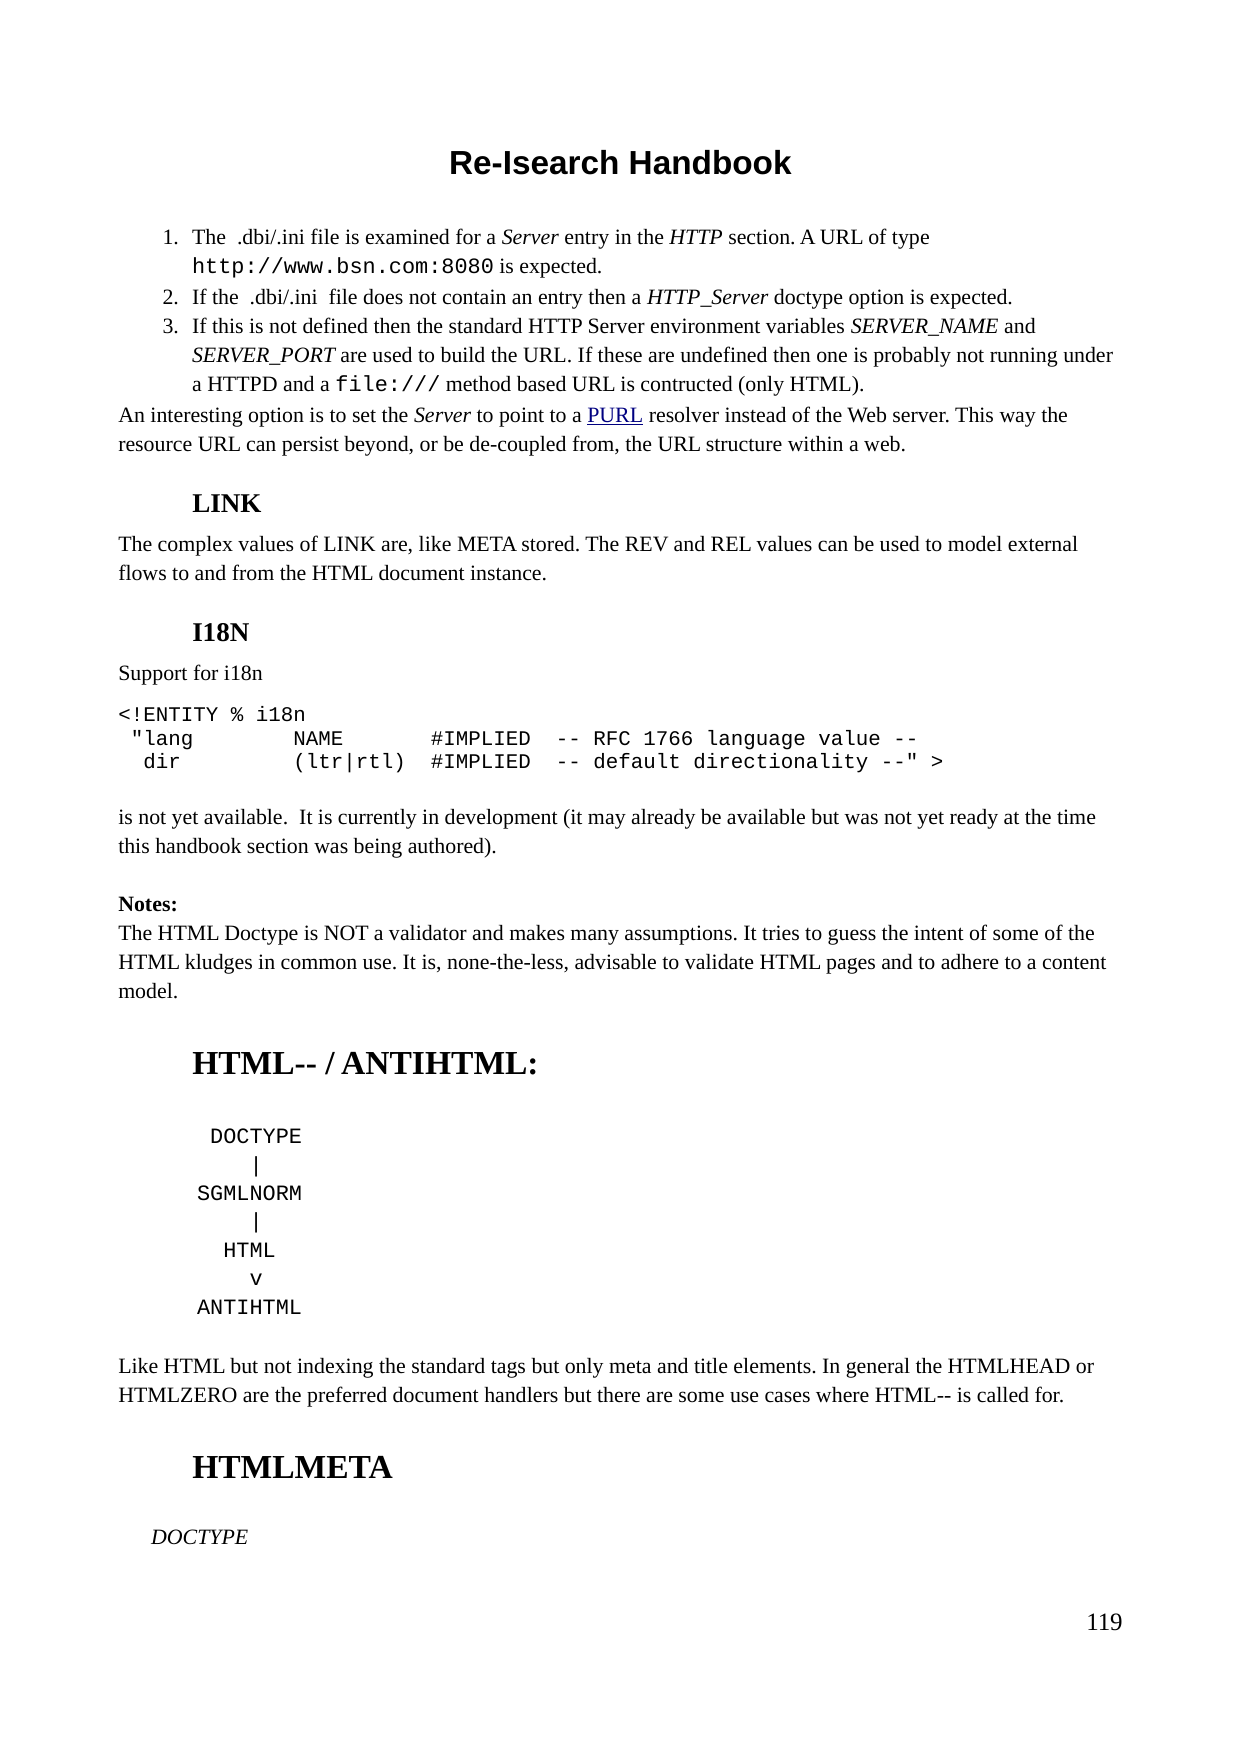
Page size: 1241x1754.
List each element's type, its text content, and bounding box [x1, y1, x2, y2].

text The HTML Doctype is NOT a validator and makes many assumptions. It tries to guess the intent of some of the HTML kludges in common use. It is, none-the-less, advisable to validate HTML pages and to adhere to a content model. [118, 920, 1122, 1003]
list If this is not defined then the standard HTTP Server environment variables SERVER_NAME and SERVER_PORT are used to build the URL. If these are undefined then one is probably not running under a HTTPD and a file:/// method based URL is contructed (only HTML). [162, 313, 1122, 398]
text "lang NAME #IMPLIED -- RFC 1766 language value -- [118, 727, 1122, 751]
text SGMLNORM [118, 1182, 1122, 1207]
text HTML [118, 1239, 1122, 1264]
text An interesting option is to set the Server to point to a PURL resolver instead of the Web server. This way the resource URL can persist beyond, or be de-coupled from, the URL structure within a web. [118, 402, 1122, 456]
text | [118, 1211, 1122, 1235]
text Notes: [118, 891, 1122, 916]
subtitle HTML-- / ANTIHTML: [118, 1043, 1122, 1084]
text Support for i18n [118, 660, 1122, 685]
list The .dbi/.ini file is examined for a Server entry in the HTTP section. A URL of type http://www.bsn.com:8080 is expected. [162, 224, 1122, 280]
text DOCTYPE [118, 1524, 1122, 1549]
subtitle HTMLMETA [118, 1447, 1122, 1488]
text Like HTML but not indexing the standard tags but only meta and title elements. In general the HTMLHEAD or HTMLZERO are the preferred document handlers but there are some use cases where HTML-- is called for. [118, 1353, 1122, 1407]
text dir (ltr|rtl) #IMPLIED -- default directionality --" > [118, 751, 1122, 775]
text | [118, 1154, 1122, 1178]
text DOCTYPE [118, 1125, 1122, 1150]
text v [118, 1267, 1122, 1292]
subtitle LINK [118, 487, 1122, 518]
text <!ENTITY % i18n [118, 704, 1122, 727]
text is not yet available. It is currently in development (it may already be available but was not yet ready at the time this handbook section was being authored). [118, 804, 1122, 858]
subtitle I18N [118, 616, 1122, 647]
text The complex values of LINK are, like META stored. The REV and REL values can be used to model external flows to and from the HTML document instance. [118, 531, 1122, 585]
text ANTIHTML [118, 1296, 1122, 1321]
list If the .dbi/.ini file does not contain an entry then a HTTP_Server doctype option is expected. [162, 284, 1122, 309]
